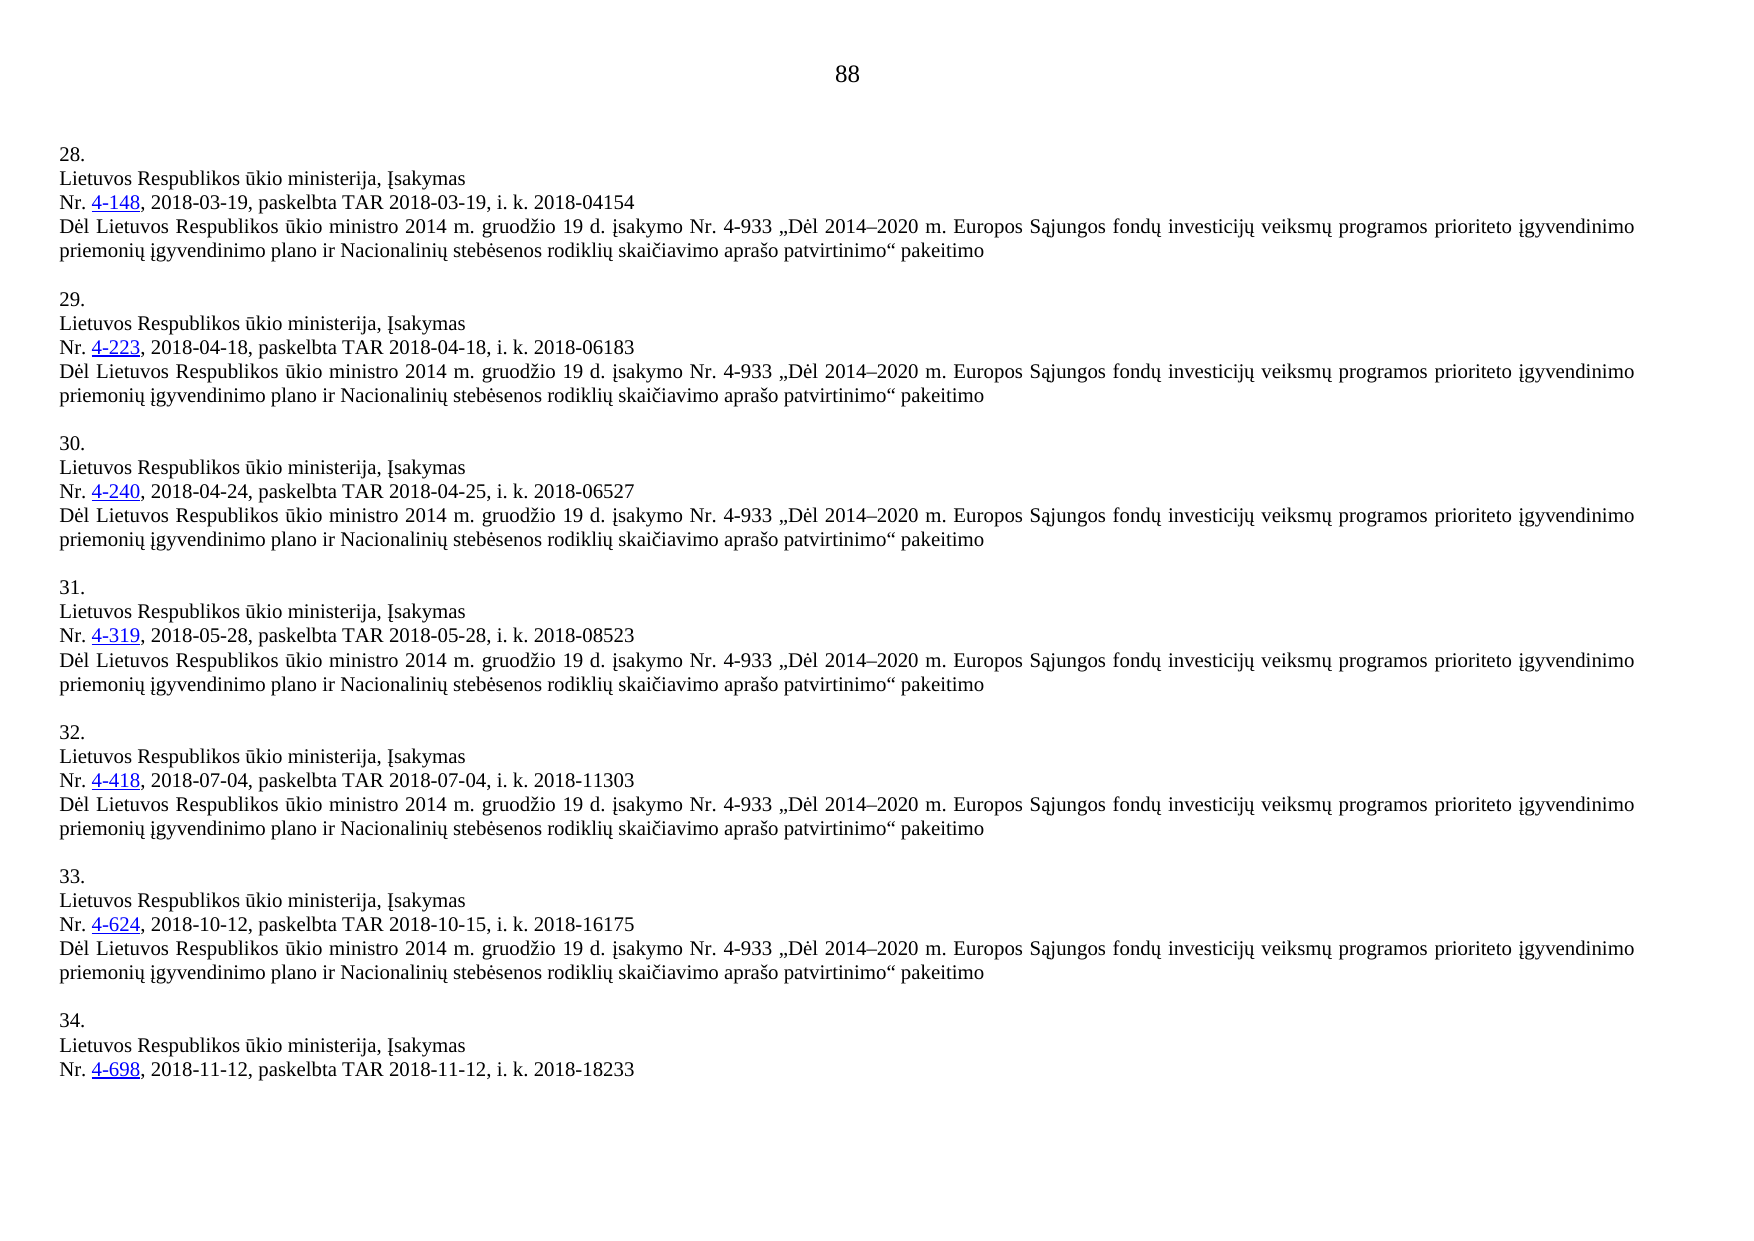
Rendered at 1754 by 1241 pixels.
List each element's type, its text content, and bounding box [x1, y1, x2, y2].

text 32. [59, 720, 1636, 744]
text Dėl Lietuvos Respublikos ūkio ministro 2014 m. gruodžio 19 d. įsakymo Nr. 4-933 „Dėl 2014–2020 m. Europos Sąjungos fondų investicijų veiksmų programos prioriteto įgyvendinimo priemonių įgyvendinimo plano ir Nacionalinių stebėsenos rodiklių skaičiavimo aprašo patvirtinimo“ pakeitimo [59, 503, 1636, 551]
text Dėl Lietuvos Respublikos ūkio ministro 2014 m. gruodžio 19 d. įsakymo Nr. 4-933 „Dėl 2014–2020 m. Europos Sąjungos fondų investicijų veiksmų programos prioriteto įgyvendinimo priemonių įgyvendinimo plano ir Nacionalinių stebėsenos rodiklių skaičiavimo aprašo patvirtinimo“ pakeitimo [59, 214, 1636, 262]
text Lietuvos Respublikos ūkio ministerija, Įsakymas [59, 888, 1636, 912]
text Nr. 4-698, 2018-11-12, paskelbta TAR 2018-11-12, i. k. 2018-18233 [59, 1057, 1636, 1081]
text Lietuvos Respublikos ūkio ministerija, Įsakymas [59, 311, 1636, 335]
text Lietuvos Respublikos ūkio ministerija, Įsakymas [59, 166, 1636, 190]
text 30. [59, 431, 1636, 455]
text 33. [59, 864, 1636, 888]
text Nr. 4-319, 2018-05-28, paskelbta TAR 2018-05-28, i. k. 2018-08523 [59, 623, 1636, 647]
text Lietuvos Respublikos ūkio ministerija, Įsakymas [59, 1032, 1636, 1057]
text 34. [59, 1008, 1636, 1032]
text Lietuvos Respublikos ūkio ministerija, Įsakymas [59, 599, 1636, 623]
text Lietuvos Respublikos ūkio ministerija, Įsakymas [59, 455, 1636, 479]
text 31. [59, 575, 1636, 599]
text Dėl Lietuvos Respublikos ūkio ministro 2014 m. gruodžio 19 d. įsakymo Nr. 4-933 „Dėl 2014–2020 m. Europos Sąjungos fondų investicijų veiksmų programos prioriteto įgyvendinimo priemonių įgyvendinimo plano ir Nacionalinių stebėsenos rodiklių skaičiavimo aprašo patvirtinimo“ pakeitimo [59, 359, 1636, 407]
text Dėl Lietuvos Respublikos ūkio ministro 2014 m. gruodžio 19 d. įsakymo Nr. 4-933 „Dėl 2014–2020 m. Europos Sąjungos fondų investicijų veiksmų programos prioriteto įgyvendinimo priemonių įgyvendinimo plano ir Nacionalinių stebėsenos rodiklių skaičiavimo aprašo patvirtinimo“ pakeitimo [59, 936, 1636, 984]
text Nr. 4-148, 2018-03-19, paskelbta TAR 2018-03-19, i. k. 2018-04154 [59, 190, 1636, 214]
text 28. [59, 142, 1636, 166]
text Nr. 4-240, 2018-04-24, paskelbta TAR 2018-04-25, i. k. 2018-06527 [59, 479, 1636, 503]
text Dėl Lietuvos Respublikos ūkio ministro 2014 m. gruodžio 19 d. įsakymo Nr. 4-933 „Dėl 2014–2020 m. Europos Sąjungos fondų investicijų veiksmų programos prioriteto įgyvendinimo priemonių įgyvendinimo plano ir Nacionalinių stebėsenos rodiklių skaičiavimo aprašo patvirtinimo“ pakeitimo [59, 792, 1636, 840]
text Nr. 4-223, 2018-04-18, paskelbta TAR 2018-04-18, i. k. 2018-06183 [59, 335, 1636, 359]
text Dėl Lietuvos Respublikos ūkio ministro 2014 m. gruodžio 19 d. įsakymo Nr. 4-933 „Dėl 2014–2020 m. Europos Sąjungos fondų investicijų veiksmų programos prioriteto įgyvendinimo priemonių įgyvendinimo plano ir Nacionalinių stebėsenos rodiklių skaičiavimo aprašo patvirtinimo“ pakeitimo [59, 647, 1636, 696]
text Nr. 4-624, 2018-10-12, paskelbta TAR 2018-10-15, i. k. 2018-16175 [59, 912, 1636, 936]
text 29. [59, 287, 1636, 311]
text Lietuvos Respublikos ūkio ministerija, Įsakymas [59, 744, 1636, 768]
text Nr. 4-418, 2018-07-04, paskelbta TAR 2018-07-04, i. k. 2018-11303 [59, 768, 1636, 792]
